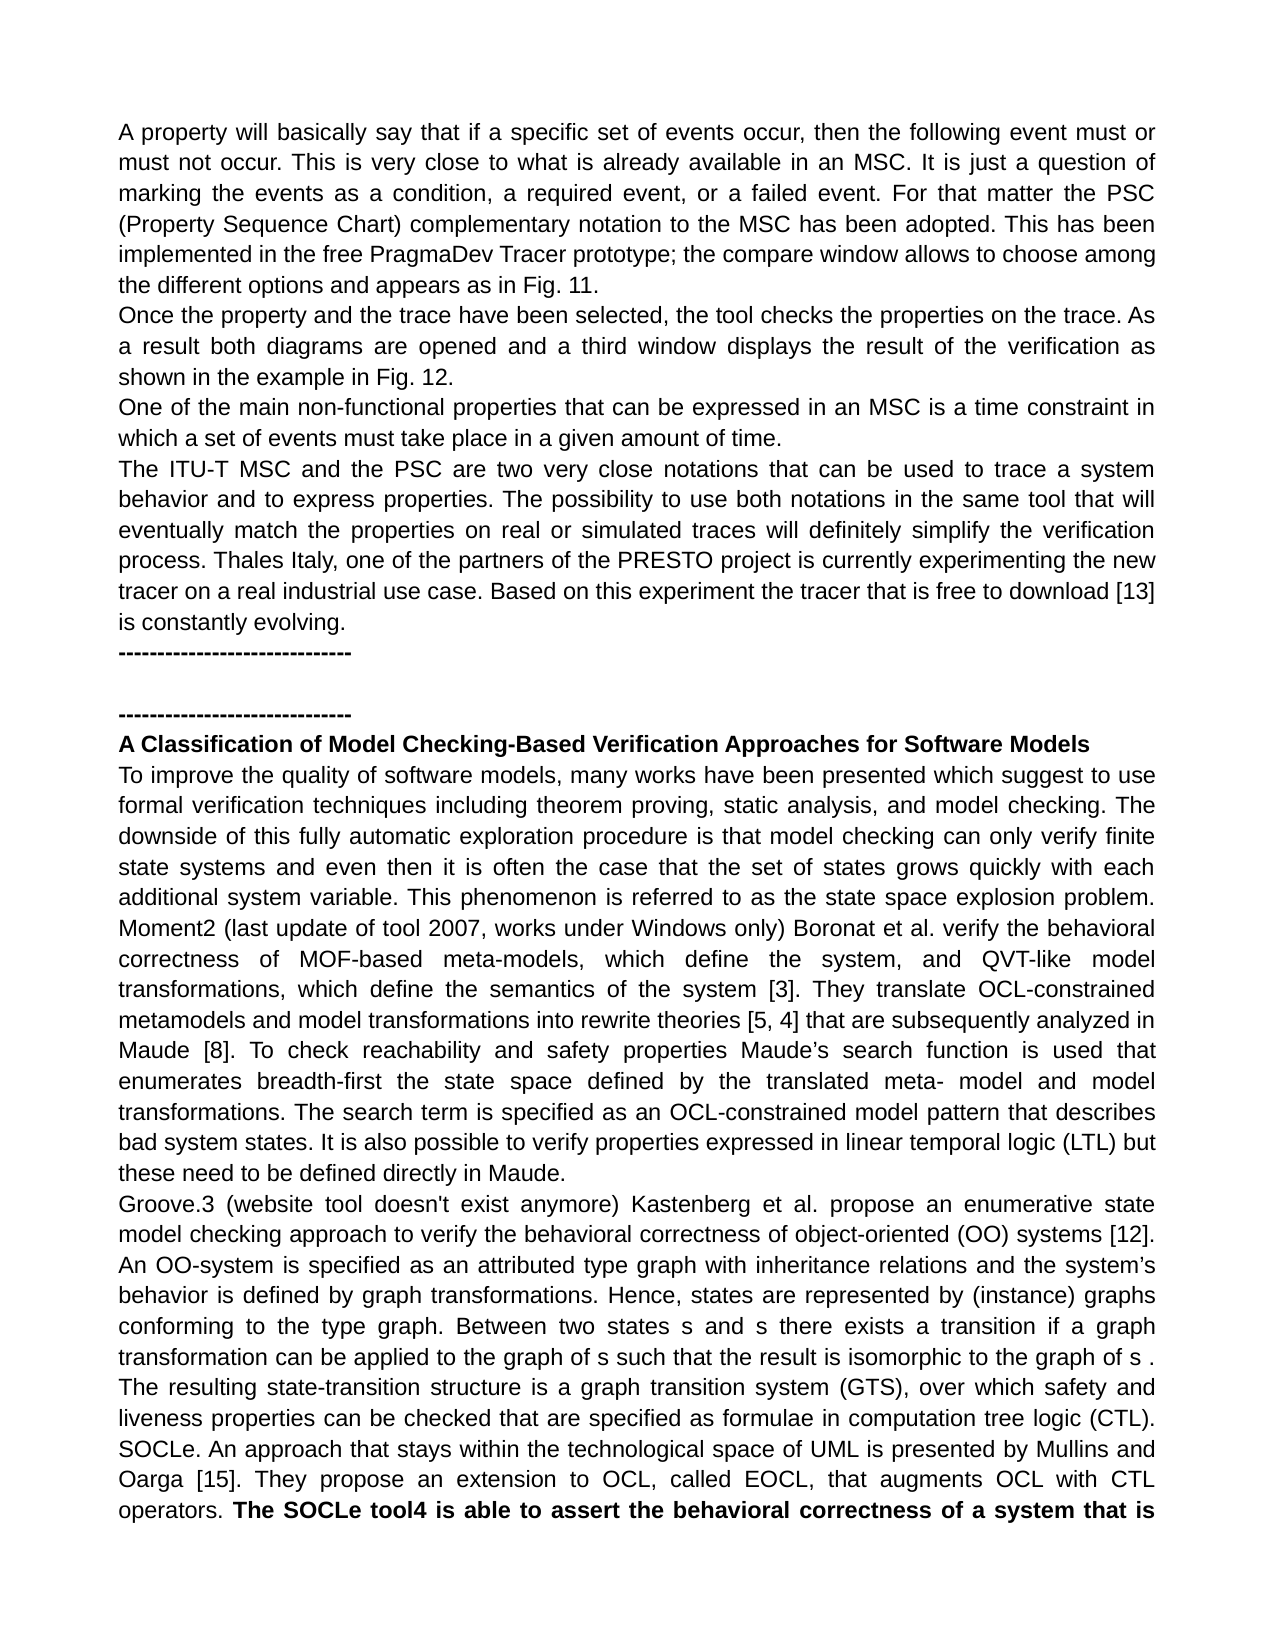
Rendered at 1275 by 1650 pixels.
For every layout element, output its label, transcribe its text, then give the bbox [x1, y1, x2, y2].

text Once the property and the trace have been selected, the tool checks the properties on the trace. As a result both diagrams are opened and a third window displays the result of the verification as shown in the example in Fig. 12. [118, 302, 1157, 390]
text ------------------------------ [118, 700, 1157, 727]
text Groove.3 (website tool doesn't exist anymore) Kastenberg et al. propose an enumerative state model checking approach to verify the behavioral correctness of object-oriented (OO) systems [12]. An OO-system is specified as an attributed type graph with inheritance relations and the system’s behavior is defined by graph transformations. Hence, states are represented by (instance) graphs conforming to the type graph. Between two states s and s there exists a transition if a graph transformation can be applied to the graph of s such that the result is isomorphic to the graph of s . The resulting state-transition structure is a graph transition system (GTS), over which safety and liveness properties can be checked that are specified as formulae in computation tree logic (CTL). SOCLe. An approach that stays within the technological space of UML is presented by Mullins and Oarga [15]. They propose an extension to OCL, called EOCL, that augments OCL with CTL operators. The SOCLe tool4 is able to assert the behavioral correctness of a system that is [118, 1190, 1157, 1523]
text To improve the quality of software models, many works have been presented which suggest to use formal verification techniques including theorem proving, static analysis, and model checking. The downside of this fully automatic exploration procedure is that model checking can only verify finite state systems and even then it is often the case that the set of states grows quickly with each additional system variable. This phenomenon is referred to as the state space explosion problem. Moment2 (last update of tool 2007, works under Windows only) Boronat et al. verify the behavioral correctness of MOF-based meta-models, which define the system, and QVT-like model transformations, which define the semantics of the system [3]. They translate OCL-constrained metamodels and model transformations into rewrite theories [5, 4] that are subsequently analyzed in [118, 761, 1157, 1033]
text A Classification of Model Checking-Based Verification Approaches for Software Models [118, 731, 1157, 757]
text The ITU-T MSC and the PSC are two very close notations that can be used to trace a system behavior and to express properties. The possibility to use both notations in the same tool that will eventually match the properties on real or simulated traces will definitely simplify the verification process. Thales Italy, one of the partners of the PRESTO project is currently experimenting the new tracer on a real industrial use case. Based on this experiment the tracer that is free to download [13] is constantly evolving. [118, 455, 1157, 635]
text ------------------------------ [118, 639, 1157, 666]
text Maude [8]. To check reachability and safety properties Maude’s search function is used that enumerates breadth-first the state space defined by the translated meta- model and model transformations. The search term is specified as an OCL-constrained model pattern that describes bad system states. It is also possible to verify properties expressed in linear temporal logic (LTL) but these need to be defined directly in Maude. [118, 1037, 1157, 1186]
text A property will basically say that if a specific set of events occur, then the following event must or must not occur. This is very close to what is already available in an MSC. It is just a question of marking the events as a condition, a required event, or a failed event. For that matter the PSC (Property Sequence Chart) complementary notation to the MSC has been adopted. This has been implemented in the free PragmaDev Tracer prototype; the compare window allows to choose among the different options and appears as in Fig. 11. [118, 118, 1157, 298]
text One of the main non-functional properties that can be expressed in an MSC is a time constraint in which a set of events must take place in a given amount of time. [118, 394, 1157, 451]
